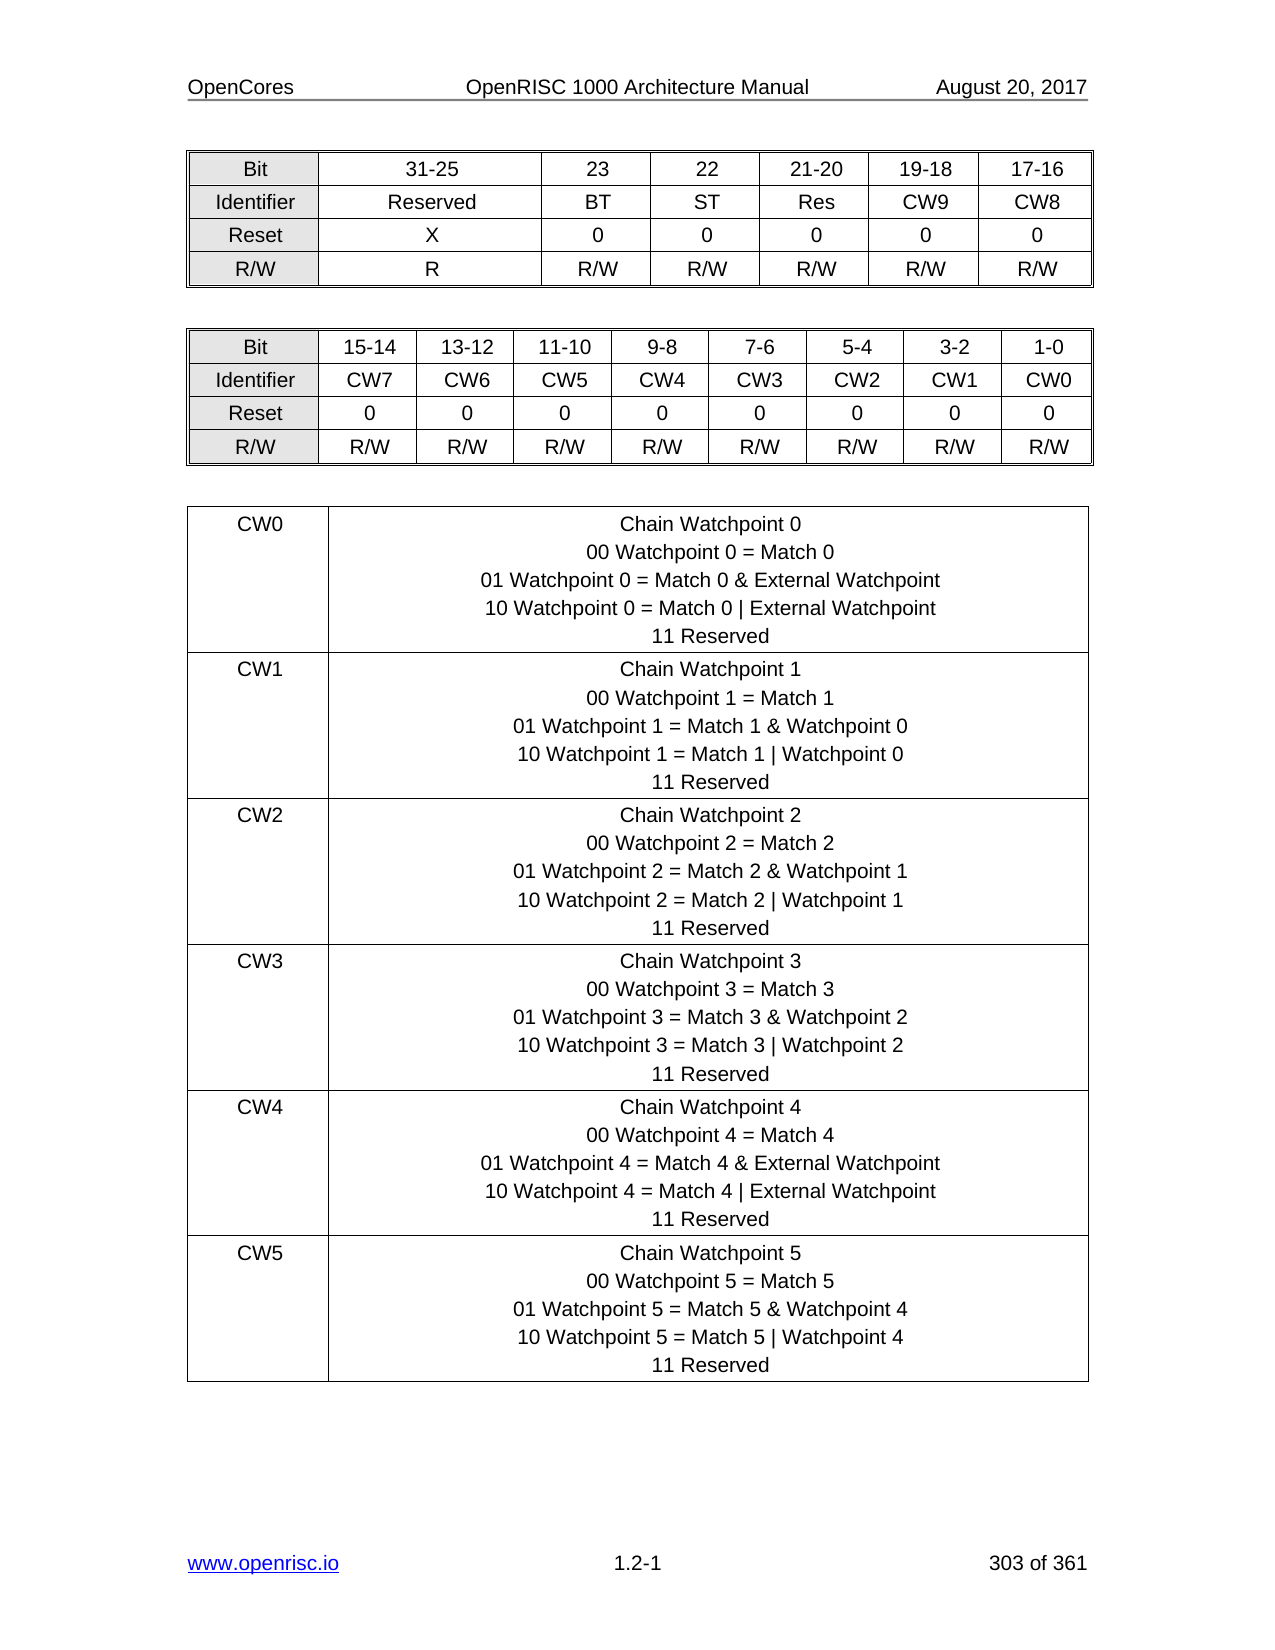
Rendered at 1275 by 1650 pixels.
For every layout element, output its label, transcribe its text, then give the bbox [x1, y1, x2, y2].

table_header CW0 [188, 507, 328, 652]
table_cell CW7 [319, 364, 416, 396]
table_cell 0 [651, 219, 759, 251]
table_header Chain Watchpoint 0 00 Watchpoint 0 = Match 0 01 Watchpoint 0 = Match 0 & External Watchpoint 10 Watchpoint 0 = Match 0 | External Watchpoint 11 Reserved [329, 507, 1088, 652]
table_cell 0 [612, 397, 708, 429]
table_cell Chain Watchpoint 4 00 Watchpoint 4 = Match 4 01 Watchpoint 4 = Match 4 & External Watchpoint 10 Watchpoint 4 = Match 4 | External Watchpoint 11 Reserved [329, 1091, 1088, 1235]
table_cell 0 [542, 219, 650, 251]
table_cell Res [760, 186, 868, 218]
table_header 21-20 [760, 153, 868, 184]
table_cell Reset [190, 397, 318, 429]
table_cell CW1 [188, 653, 328, 798]
table_cell 0 [709, 397, 806, 429]
table_cell Identifier [190, 364, 318, 396]
table_cell Chain Watchpoint 5 00 Watchpoint 5 = Match 5 01 Watchpoint 5 = Match 5 & Watchpoint 4 10 Watchpoint 5 = Match 5 | Watchpoint 4 11 Reserved [329, 1236, 1088, 1381]
table_cell Chain Watchpoint 1 00 Watchpoint 1 = Match 1 01 Watchpoint 1 = Match 1 & Watchpoint 0 10 Watchpoint 1 = Match 1 | Watchpoint 0 11 Reserved [329, 653, 1088, 798]
table_header 5-4 [807, 331, 903, 363]
table_cell 0 [869, 219, 978, 251]
table_cell CW2 [807, 364, 903, 396]
table_header 22 [651, 153, 759, 184]
table_cell Chain Watchpoint 2 00 Watchpoint 2 = Match 2 01 Watchpoint 2 = Match 2 & Watchpoint 1 10 Watchpoint 2 = Match 2 | Watchpoint 1 11 Reserved [329, 799, 1088, 944]
table_cell 0 [1002, 397, 1091, 429]
table_cell CW6 [417, 364, 513, 396]
table_cell Chain Watchpoint 3 00 Watchpoint 3 = Match 3 01 Watchpoint 3 = Match 3 & Watchpoint 2 10 Watchpoint 3 = Match 3 | Watchpoint 2 11 Reserved [329, 945, 1088, 1089]
table_header 23 [542, 153, 650, 184]
table_cell 0 [760, 219, 868, 251]
table_header 13-12 [417, 331, 513, 363]
table_header 9-8 [612, 331, 708, 363]
table_header 31-25 [319, 153, 541, 184]
table_cell R/W [904, 430, 1001, 463]
table_cell CW3 [709, 364, 806, 396]
table_cell CW4 [188, 1091, 328, 1235]
table_cell CW2 [188, 799, 328, 944]
table_header 11-10 [514, 331, 611, 363]
table_cell R/W [319, 430, 416, 463]
table_cell X [319, 219, 541, 251]
table_cell R/W [651, 252, 759, 284]
table_header Bit [190, 153, 318, 184]
table_cell R/W [190, 252, 318, 284]
table_cell R/W [1002, 430, 1091, 463]
table_cell 0 [417, 397, 513, 429]
table_cell R/W [979, 252, 1091, 284]
table_cell CW1 [904, 364, 1001, 396]
table_header Bit [190, 331, 318, 363]
table_cell R/W [760, 252, 868, 284]
table_cell Reserved [319, 186, 541, 218]
table_cell CW9 [869, 186, 978, 218]
table_cell CW3 [188, 945, 328, 1089]
table_cell R/W [709, 430, 806, 463]
table_header 7-6 [709, 331, 806, 363]
table_cell BT [542, 186, 650, 218]
table_cell R [319, 252, 541, 284]
table_cell 0 [514, 397, 611, 429]
table_cell R/W [417, 430, 513, 463]
table_header 17-16 [979, 153, 1091, 184]
table_cell CW5 [514, 364, 611, 396]
table_cell R/W [807, 430, 903, 463]
table_cell 0 [904, 397, 1001, 429]
table_cell 0 [319, 397, 416, 429]
table_cell R/W [190, 430, 318, 463]
table_cell 0 [979, 219, 1091, 251]
table_cell CW8 [979, 186, 1091, 218]
table_header 15-14 [319, 331, 416, 363]
table_cell R/W [542, 252, 650, 284]
table_cell R/W [869, 252, 978, 284]
table_cell Identifier [190, 186, 318, 218]
table_cell CW5 [188, 1236, 328, 1381]
table_header 1-0 [1002, 331, 1091, 363]
table_cell ST [651, 186, 759, 218]
table_cell CW4 [612, 364, 708, 396]
table_header 3-2 [904, 331, 1001, 363]
table_cell Reset [190, 219, 318, 251]
table_cell R/W [514, 430, 611, 463]
table_header 19-18 [869, 153, 978, 184]
table_cell 0 [807, 397, 903, 429]
table_cell R/W [612, 430, 708, 463]
table_cell CW0 [1002, 364, 1091, 396]
